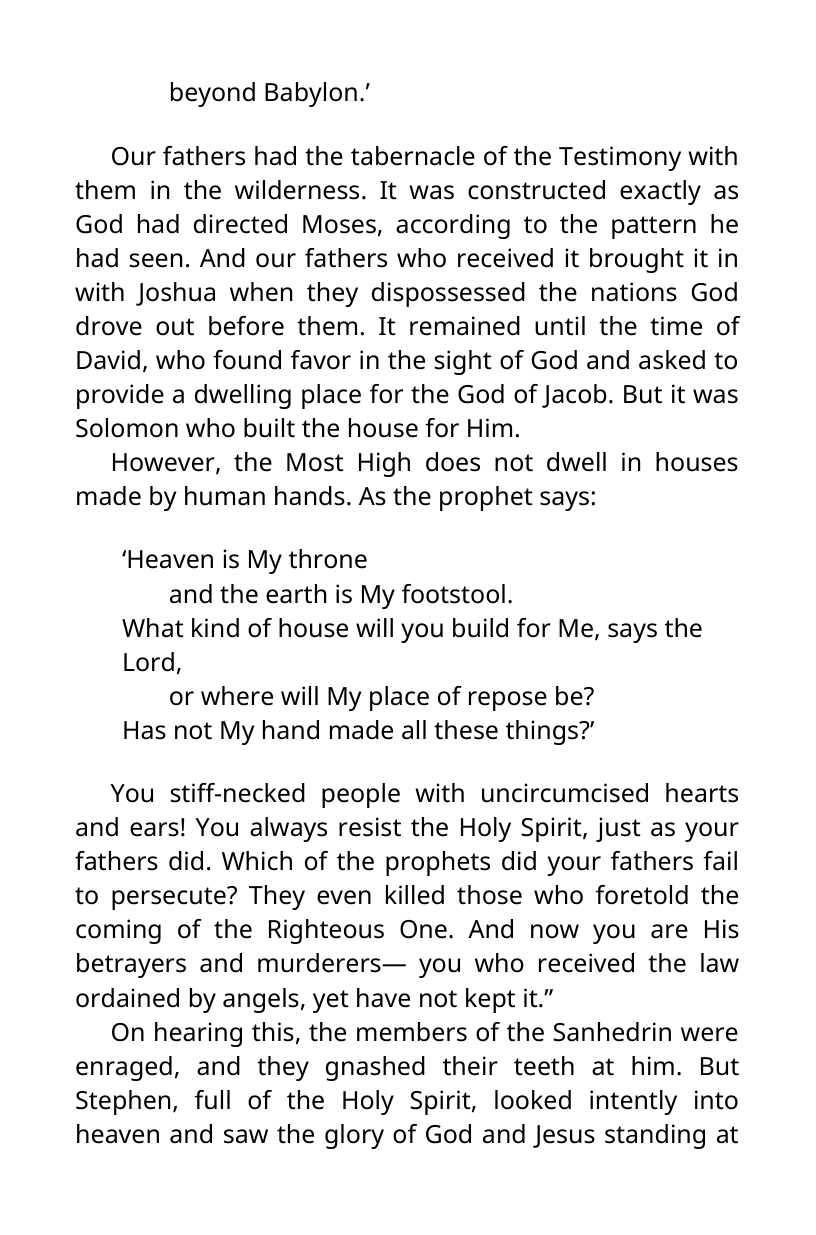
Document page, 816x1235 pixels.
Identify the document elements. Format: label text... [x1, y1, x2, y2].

text What kind of house will you build for Me, says the Lord, [122, 610, 740, 678]
text However, the Most High does not dwell in houses made by human hands. As the prophet says: [75, 445, 740, 513]
text beyond Babylon.’ [169, 75, 740, 109]
text Our fathers had the tabernacle of the Testimony with them in the wilderness. It was constructed exactly as God had directed Moses, according to the pattern he had seen. And our fathers who received it brought it in with Joshua when they dispossessed the nations God drove out before them. It remained until the time of David, who found favor in the sight of God and asked to provide a dwelling place for the God of Jacob. But it was Solomon who built the house for Him. [75, 138, 740, 445]
text and the earth is My footstool. [169, 576, 740, 610]
text Has not My hand made all these things?’ [122, 712, 740, 747]
text ‘Heaven is My throne [122, 542, 693, 576]
text On hearing this, the members of the Sanhedrin were enraged, and they gnashed their teeth at him. But Stephen, full of the Holy Spirit, looked intently into heaven and saw the glory of God and Jesus standing at [75, 1014, 740, 1151]
text or where will My place of repose be? [169, 678, 740, 712]
text You stiff-necked people with uncircumcised hearts and ears! You always resist the Holy Spirit, just as your fathers did. Which of the prophets did your fathers fail to persecute? They even killed those who foretold the coming of the Righteous One. And now you are His betrayers and murderers— you who received the law ordained by angels, yet have not kept it.” [75, 776, 740, 1014]
